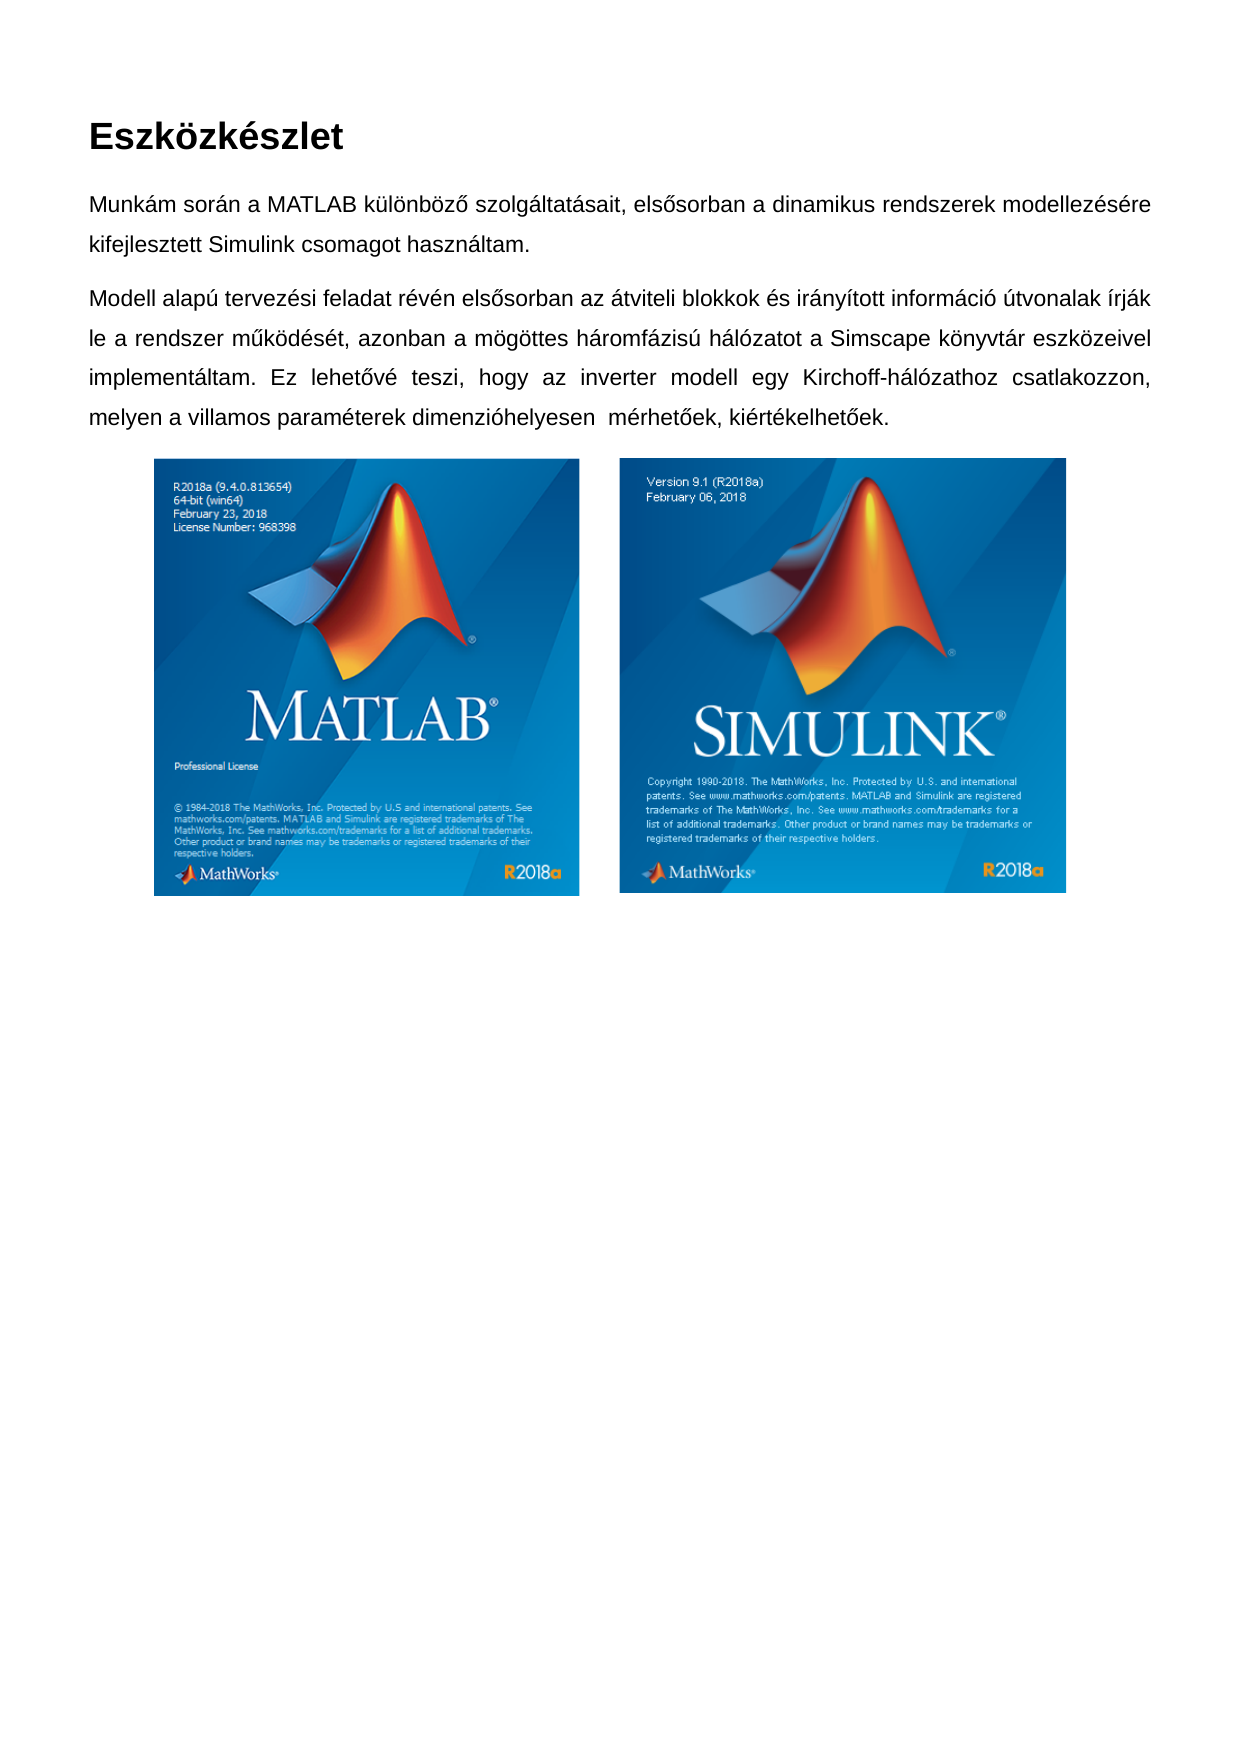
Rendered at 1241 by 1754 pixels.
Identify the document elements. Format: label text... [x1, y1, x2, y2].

picture [154, 458, 580, 896]
picture [1025, 867, 1043, 876]
picture [886, 713, 900, 755]
picture [537, 865, 548, 879]
picture [347, 827, 362, 833]
picture [401, 818, 413, 824]
picture [1024, 863, 1030, 871]
subtitle Eszközkészlet [88, 113, 1152, 157]
picture [506, 865, 524, 879]
picture [904, 458, 937, 502]
picture [997, 863, 1015, 876]
picture [453, 815, 468, 822]
picture [955, 713, 993, 755]
text Munkám során a MATLAB különböző szolgáltatásait, elsősorban a dinamikus rendszerek modellezésére kifejlesztett Simulink csomagot használtam. [88, 191, 1152, 257]
picture [746, 870, 755, 877]
picture [457, 838, 467, 844]
picture [619, 458, 1067, 893]
text Modell alapú tervezési feladat révén elsősorban az átviteli blokkok és irányított információ útvonalak írják le a rendszer működését, azonban a mögöttes háromfázisú hálózatot a Simscape könyvtár eszközeivel implementáltam. Ez lehetővé teszi, hogy az inverter modell egy Kirchoff-hálózathoz csatlakozzon, melyen a villamos paraméterek dimenzióhelyesen mérhetőek, kiértékelhetőek. [88, 285, 1152, 430]
picture [906, 713, 949, 756]
picture [997, 711, 1004, 720]
picture [424, 818, 438, 822]
picture [974, 713, 991, 725]
picture [508, 829, 519, 833]
picture [455, 696, 499, 741]
picture [523, 867, 528, 875]
picture [548, 869, 560, 879]
picture [984, 863, 994, 876]
picture [839, 809, 857, 813]
